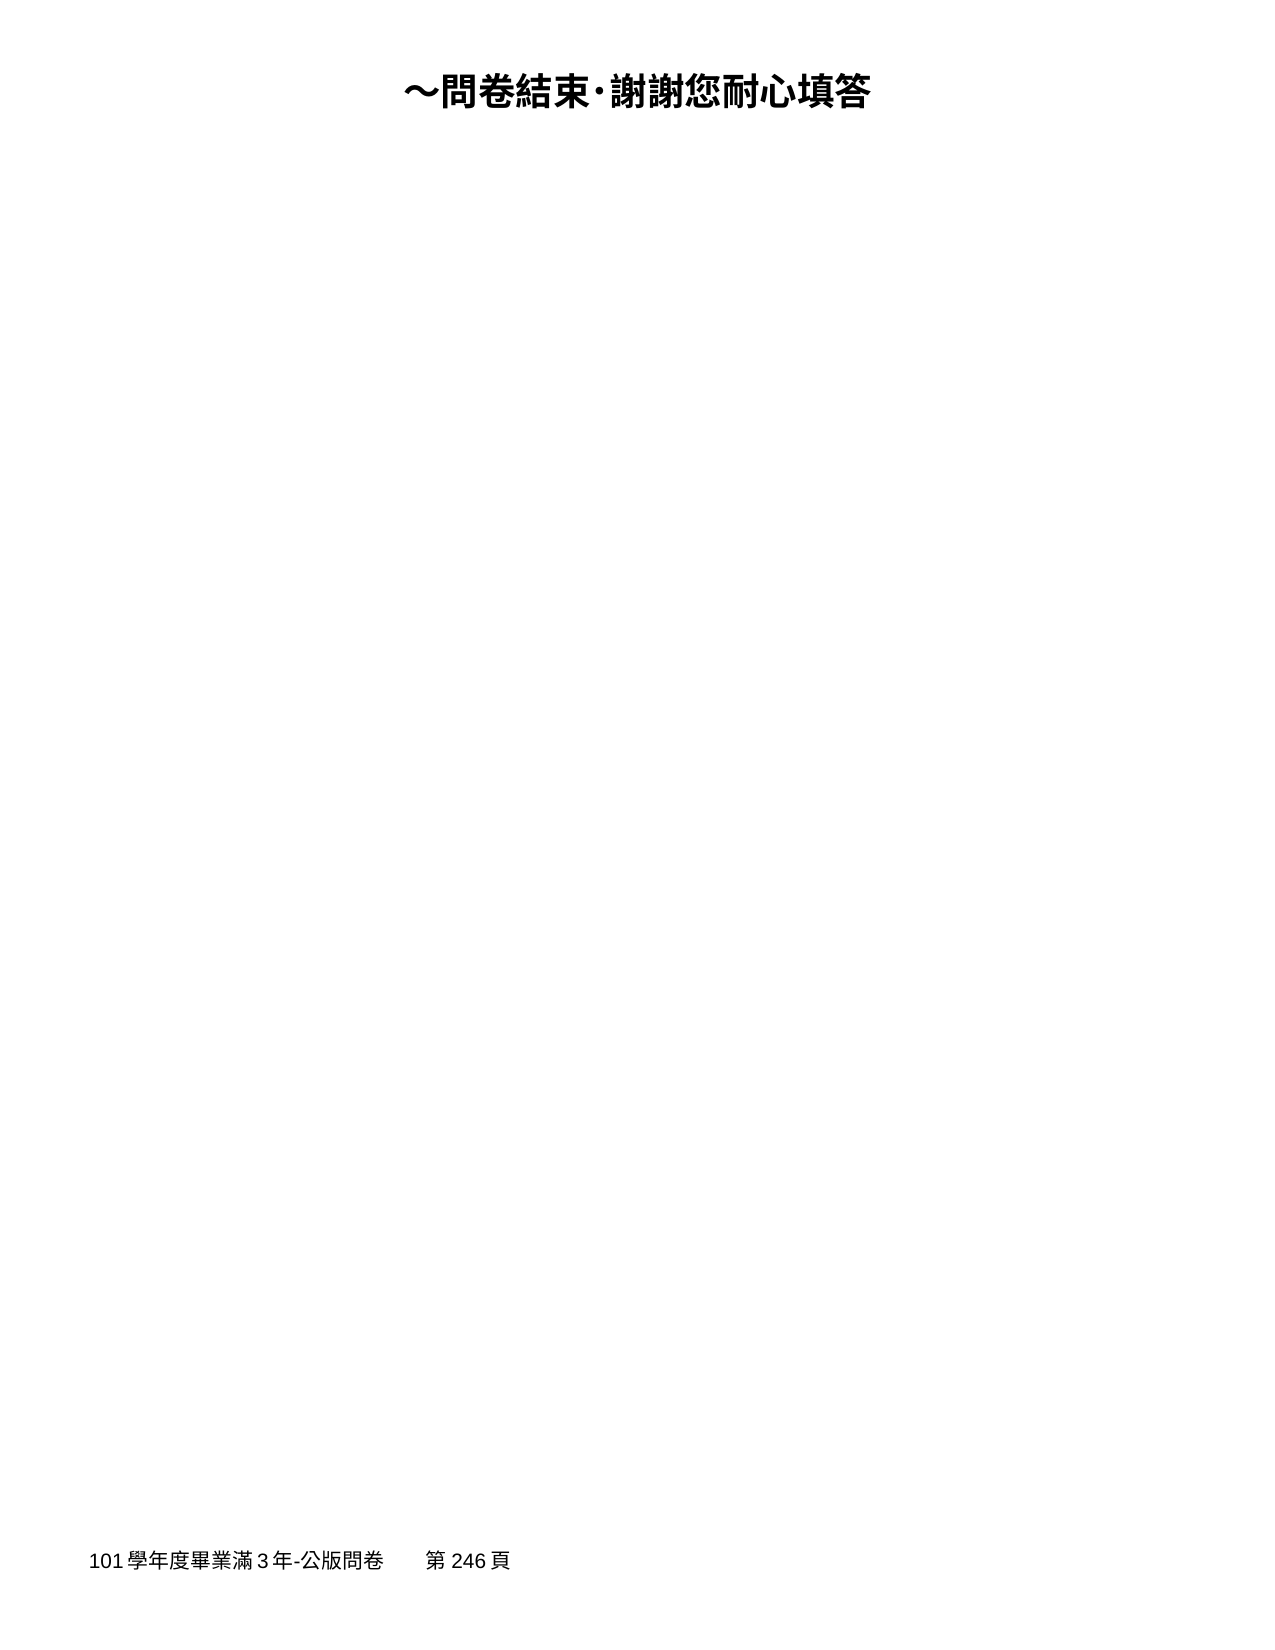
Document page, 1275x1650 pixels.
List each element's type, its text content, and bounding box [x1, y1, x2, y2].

text ～問卷結束˙謝謝您耐心填答 [89, 75, 1186, 112]
